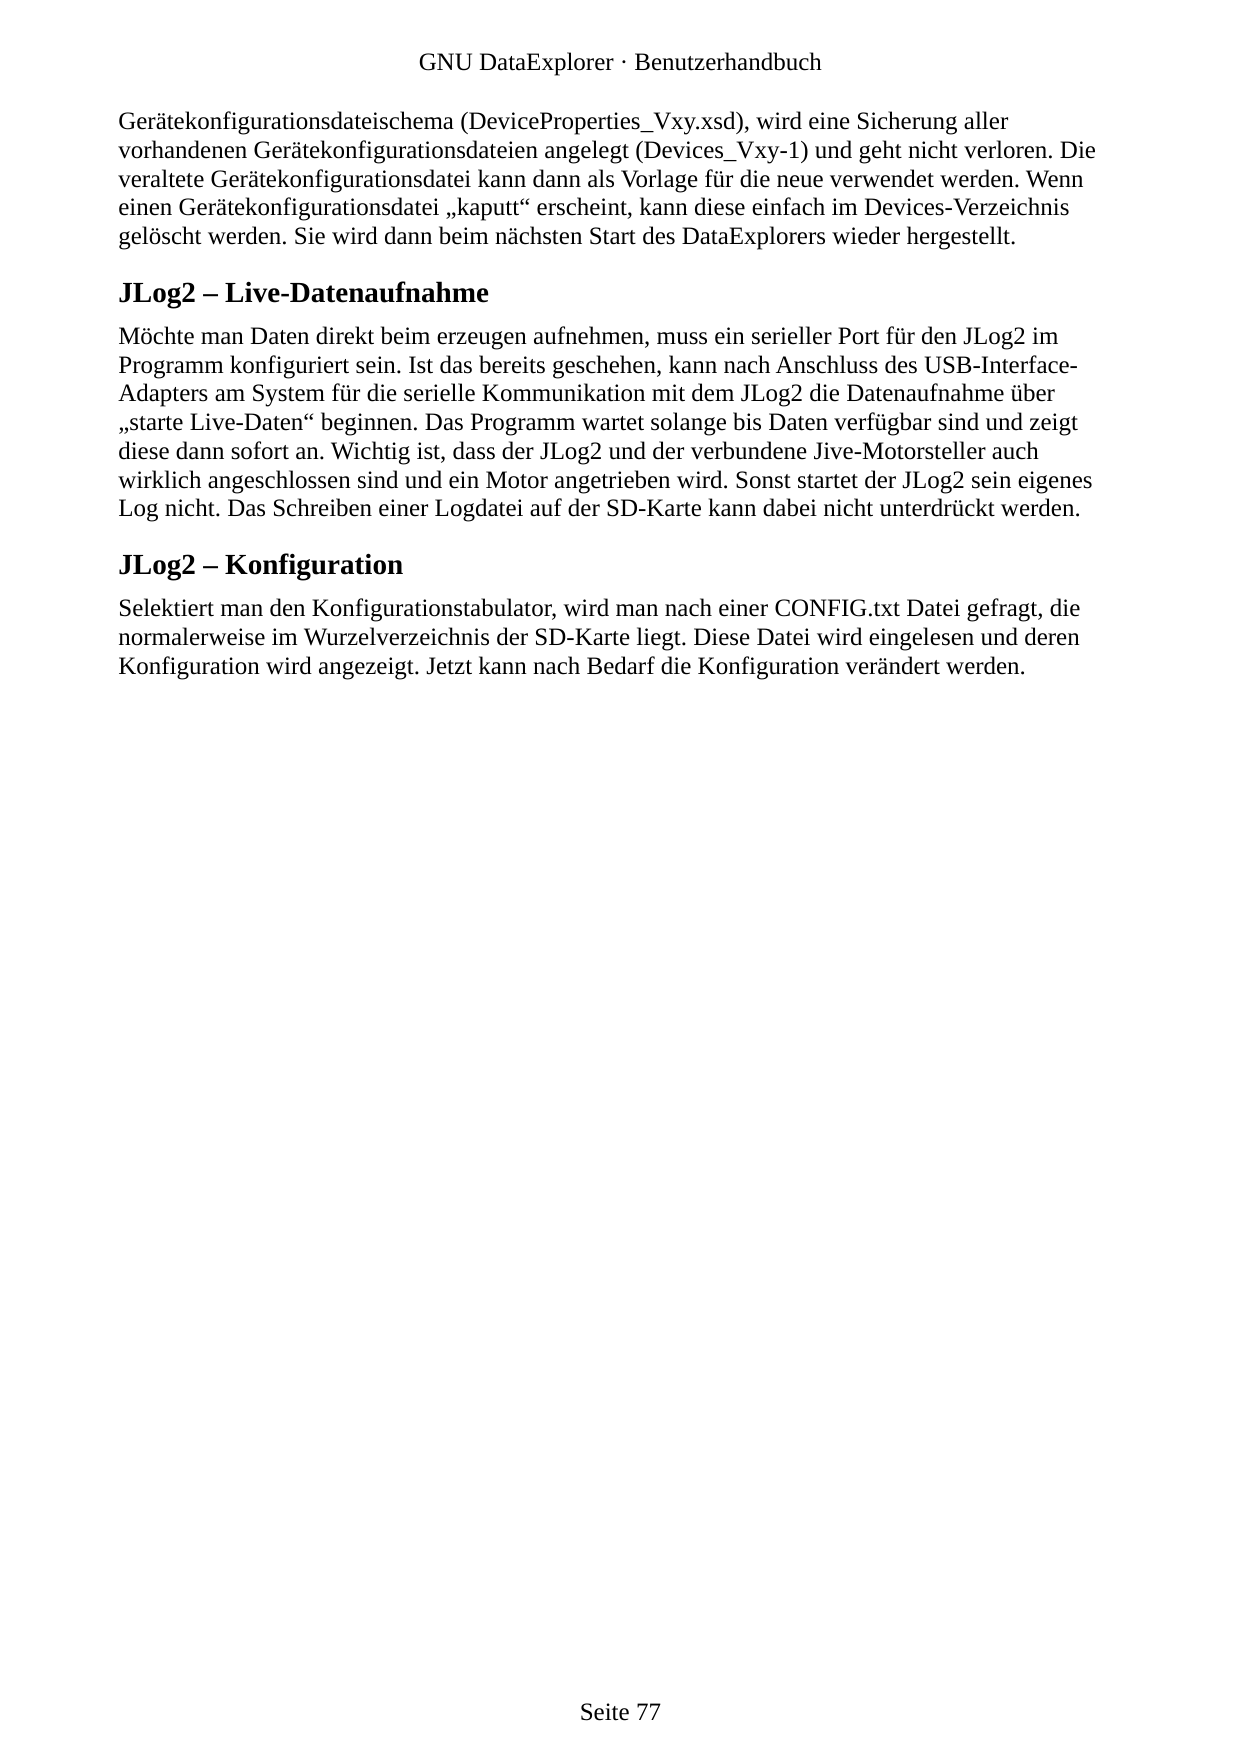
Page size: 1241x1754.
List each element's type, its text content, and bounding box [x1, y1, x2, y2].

subtitle JLog2 – Konfiguration [118, 547, 1122, 581]
text Selektiert man den Konfigurationstabulator, wird man nach einer CONFIG.txt Datei gefragt, die normalerweise im Wurzelverzeichnis der SD-Karte liegt. Diese Datei wird eingelesen und deren Konfiguration wird angezeigt. Jetzt kann nach Bedarf die Konfiguration verändert werden. [118, 593, 1122, 679]
subtitle JLog2 – Live-Datenaufnahme [118, 275, 1122, 308]
text Möchte man Daten direkt beim erzeugen aufnehmen, muss ein serieller Port für den JLog2 im Programm konfiguriert sein. Ist das bereits geschehen, kann nach Anschluss des USB-Interface-Adapters am System für die serielle Kommunikation mit dem JLog2 die Datenaufnahme über „starte Live-Daten“ beginnen. Das Programm wartet solange bis Daten verfügbar sind und zeigt diese dann sofort an. Wichtig ist, dass der JLog2 und der verbundene Jive-Motorsteller auch wirklich angeschlossen sind und ein Motor angetrieben wird. Sonst startet der JLog2 sein eigenes Log nicht. Das Schreiben einer Logdatei auf der SD-Karte kann dabei nicht unterdrückt werden. [118, 321, 1122, 522]
text Gerätekonfigurationsdateischema (DeviceProperties_Vxy.xsd), wird eine Sicherung aller vorhandenen Gerätekonfigurationsdateien angelegt (Devices_Vxy-1) und geht nicht verloren. Die veraltete Gerätekonfigurationsdatei kann dann als Vorlage für die neue verwendet werden. Wenn einen Gerätekonfigurationsdatei „kaputt“ erscheint, kann diese einfach im Devices-Verzeichnis gelöscht werden. Sie wird dann beim nächsten Start des DataExplorers wieder hergestellt. [118, 106, 1122, 250]
